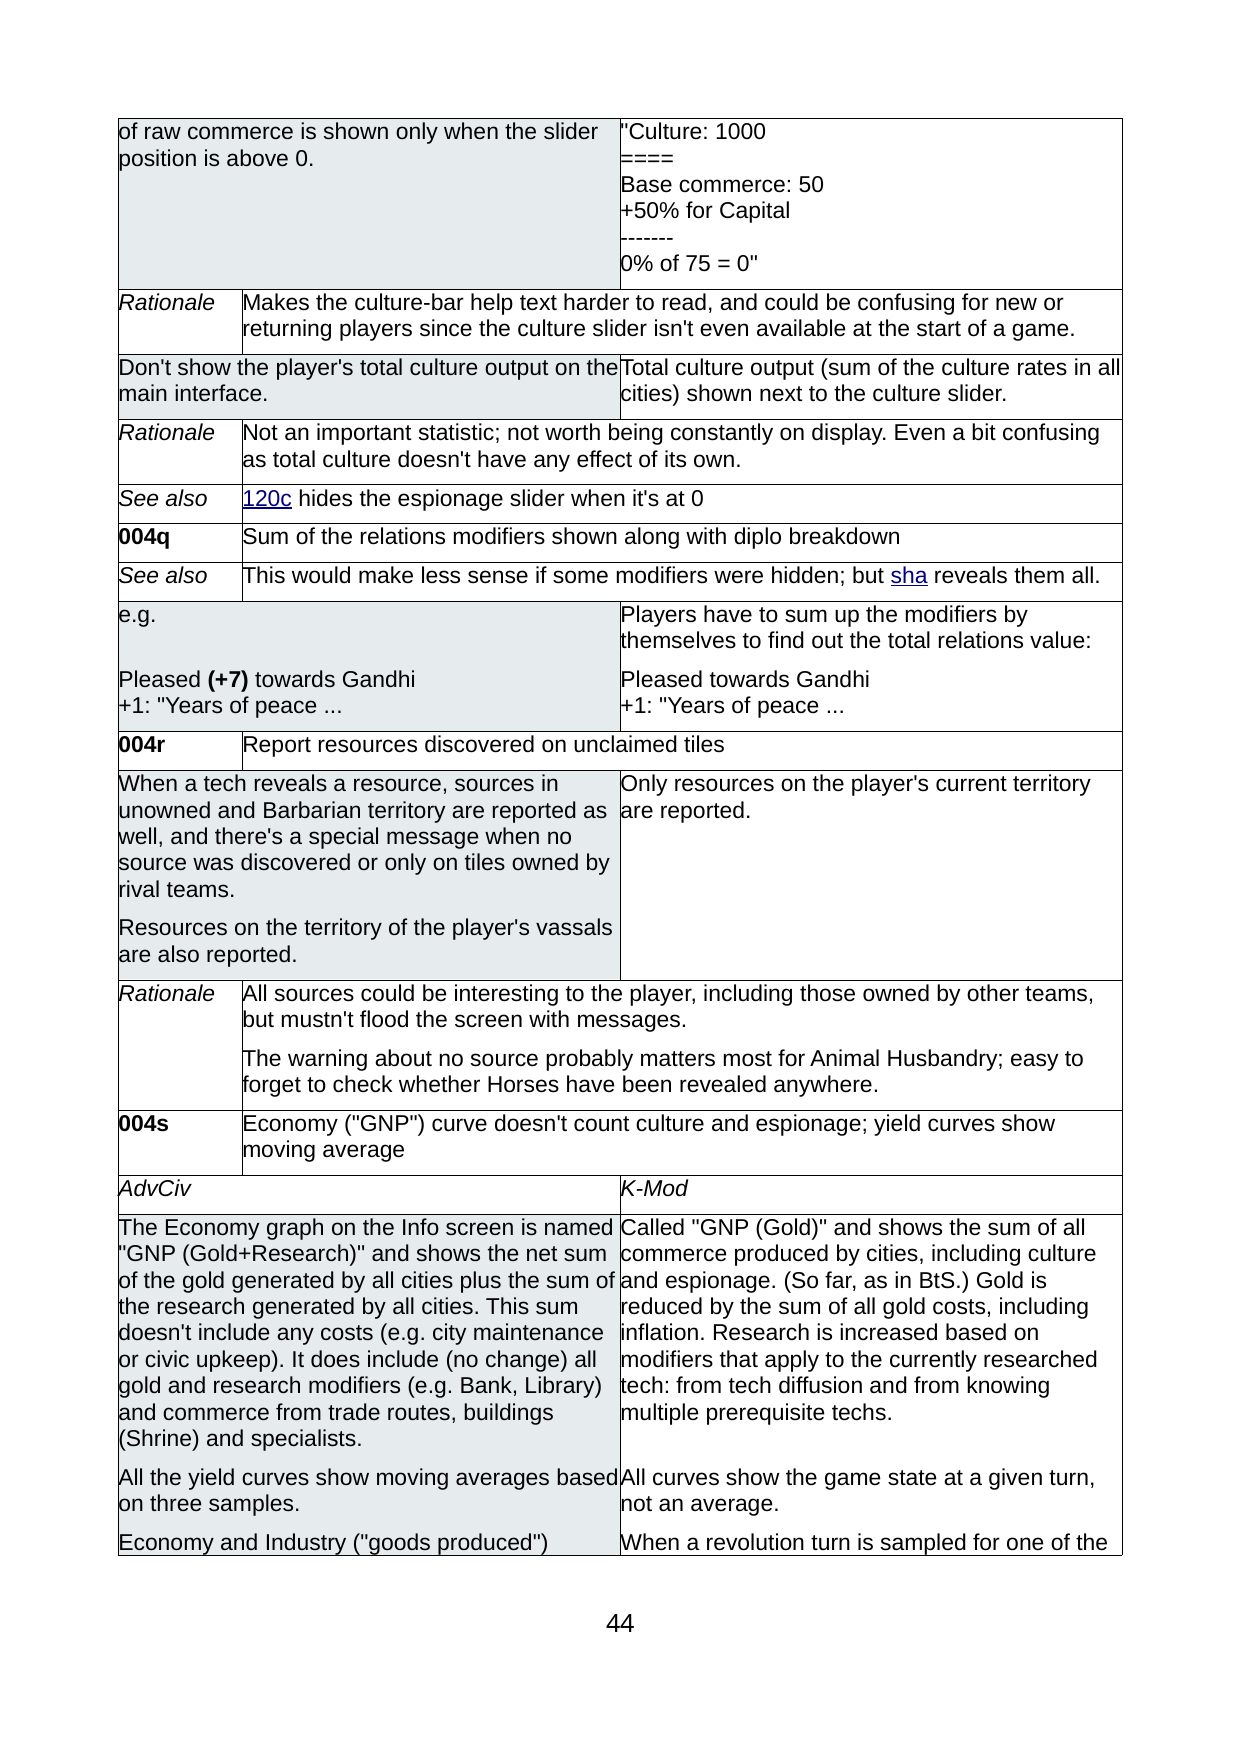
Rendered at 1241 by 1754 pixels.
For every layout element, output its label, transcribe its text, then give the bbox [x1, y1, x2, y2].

table_cell 120c hides the espionage slider when it's at 0 [243, 485, 1122, 523]
table_cell This would make less sense if some modifiers were hidden; but sha reveals them all. [243, 563, 1122, 601]
table_cell Don't show the player's total culture output on the main interface. [119, 355, 620, 419]
table_cell AdvCiv [119, 1176, 620, 1214]
table_cell Economy ("GNP") curve doesn't count culture and espionage; yield curves show moving average [243, 1111, 1122, 1175]
table_cell See also [119, 563, 242, 601]
table_cell 004s [119, 1111, 242, 1175]
table_cell Sum of the relations modifiers shown along with diplo breakdown [243, 524, 1122, 562]
table_cell "Culture: 1000 ==== Base commerce: 50 +50% for Capital ------- 0% of 75 = 0" [621, 119, 1122, 289]
table_cell Rationale [119, 420, 242, 484]
table_cell of raw commerce is shown only when the slider position is above 0. [119, 119, 620, 289]
table_cell 004q [119, 524, 242, 562]
table_cell Makes the culture-bar help text harder to read, and could be confusing for new or returning players since the culture slider isn't even available at the start of a game. [243, 290, 1122, 354]
table_cell Rationale [119, 981, 242, 1110]
table_cell K-Mod [621, 1176, 1122, 1214]
table_cell See also [119, 485, 242, 523]
table_cell e.g. Pleased (+7) towards Gandhi +1: "Years of peace ... [119, 602, 620, 731]
table_cell Rationale [119, 290, 242, 354]
table_cell Total culture output (sum of the culture rates in all cities) shown next to the culture slider. [621, 355, 1122, 419]
table_cell Not an important statistic; not worth being constantly on display. Even a bit confusing as total culture doesn't have any effect of its own. [243, 420, 1122, 484]
table_cell Only resources on the player's current territory are reported. [621, 771, 1122, 979]
table_cell 004r [119, 732, 242, 770]
table_cell The Economy graph on the Info screen is named "GNP (Gold+Research)" and shows the net sum of the gold generated by all cities plus the sum of the research generated by all cities. This sum doesn't include any costs (e.g. city maintenance or civic upkeep). It does include (no change) all gold and research modifiers (e.g. Bank, Library) and commerce from trade routes, buildings (Shrine) and specialists. All the yield curves show moving averages based on three samples. Economy and Industry ("goods produced") [119, 1215, 620, 1555]
table_cell Players have to sum up the modifiers by themselves to find out the total relations value: Pleased towards Gandhi +1: "Years of peace ... [621, 602, 1122, 731]
table_cell All sources could be interesting to the player, including those owned by other teams, but mustn't flood the screen with messages. The warning about no source probably matters most for Animal Husbandry; easy to forget to check whether Horses have been revealed anywhere. [243, 981, 1122, 1110]
table_cell When a tech reveals a resource, sources in unowned and Barbarian territory are reported as well, and there's a special message when no source was discovered or only on tiles owned by rival teams. Resources on the territory of the player's vassals are also reported. [119, 771, 620, 979]
table_cell Called "GNP (Gold)" and shows the sum of all commerce produced by cities, including culture and espionage. (So far, as in BtS.) Gold is reduced by the sum of all gold costs, including inflation. Research is increased based on modifiers that apply to the currently researched tech: from tech diffusion and from knowing multiple prerequisite techs. All curves show the game state at a given turn, not an average. When a revolution turn is sampled for one of the [621, 1215, 1122, 1555]
table_cell Report resources discovered on unclaimed tiles [243, 732, 1122, 770]
